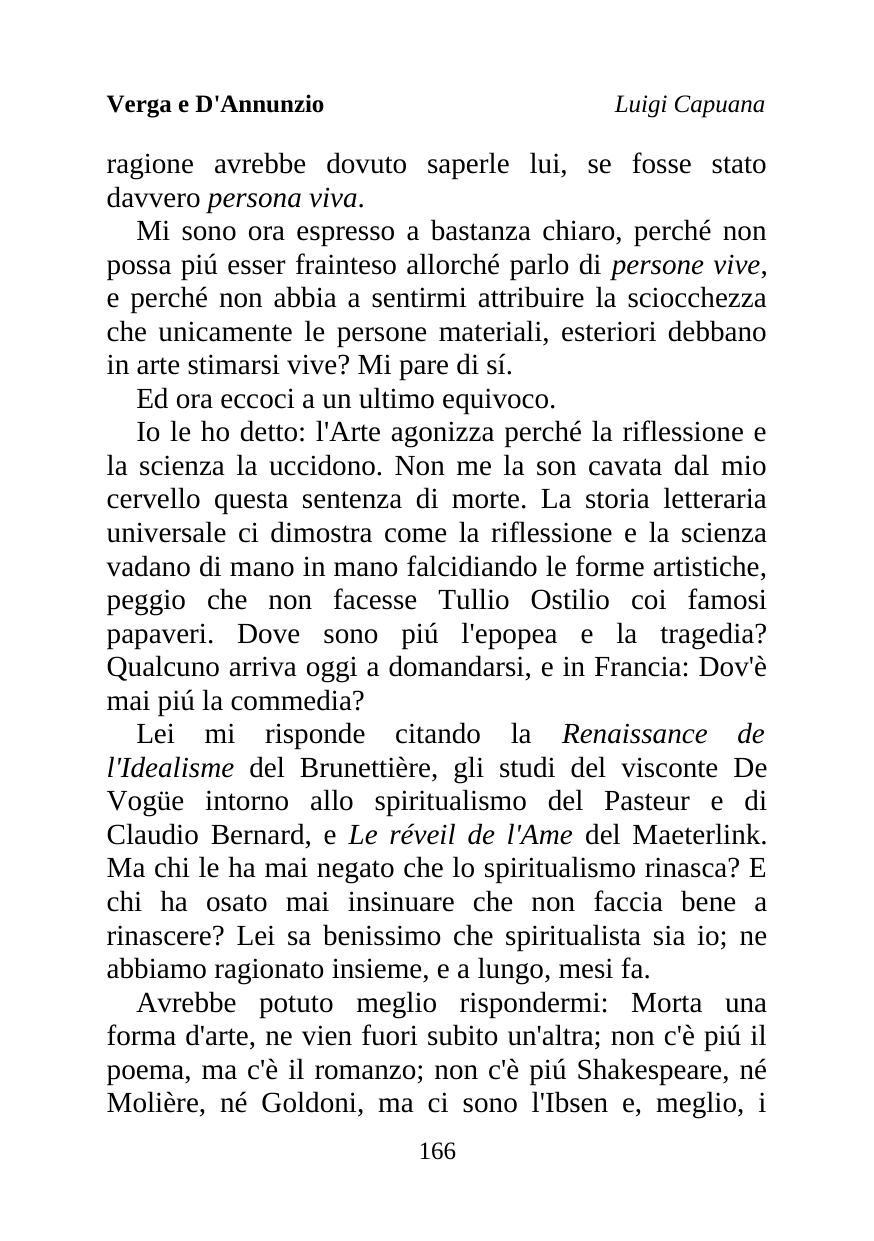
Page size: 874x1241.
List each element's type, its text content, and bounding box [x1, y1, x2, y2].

text Mi sono ora espresso a bastanza chiaro, perché non possa piú esser frainteso allorché parlo di persone vive, e perché non abbia a sentirmi attribuire la sciocchezza che unicamente le persone materiali, esteriori debbano in arte stimarsi vive? Mi pare di sí. [106, 213, 768, 381]
text Avrebbe potuto meglio rispondermi: Morta una forma d'arte, ne vien fuori subito un'altra; non c'è piú il poema, ma c'è il romanzo; non c'è piú Shakespeare, né Molière, né Goldoni, ma ci sono l'Ibsen e, meglio, i [106, 985, 768, 1119]
text Io le ho detto: l'Arte agonizza perché la riflessione e la scienza la uccidono. Non me la son cavata dal mio cervello questa sentenza di morte. La storia letteraria universale ci dimostra come la riflessione e la scienza vadano di mano in mano falcidiando le forme artistiche, peggio che non facesse Tullio Ostilio coi famosi papaveri. Dove sono piú l'epopea e la tragedia? Qualcuno arriva oggi a domandarsi, e in Francia: Dov'è mai piú la commedia? [106, 414, 768, 716]
text Ed ora eccoci a un ultimo equivoco. [106, 381, 768, 414]
text Lei mi risponde citando la Renaissance de l'Idealisme del Brunettière, gli studi del visconte De Vogüe intorno allo spiritualismo del Pasteur e di Claudio Bernard, e Le réveil de l'Ame del Maeterlink. Ma chi le ha mai negato che lo spiritualismo rinasca? E chi ha osato mai insinuare che non faccia bene a rinascere? Lei sa benissimo che spiritualista sia io; ne abbiamo ragionato insieme, e a lungo, mesi fa. [106, 716, 768, 985]
text ragione avrebbe dovuto saperle lui, se fosse stato davvero persona viva. [106, 146, 768, 213]
